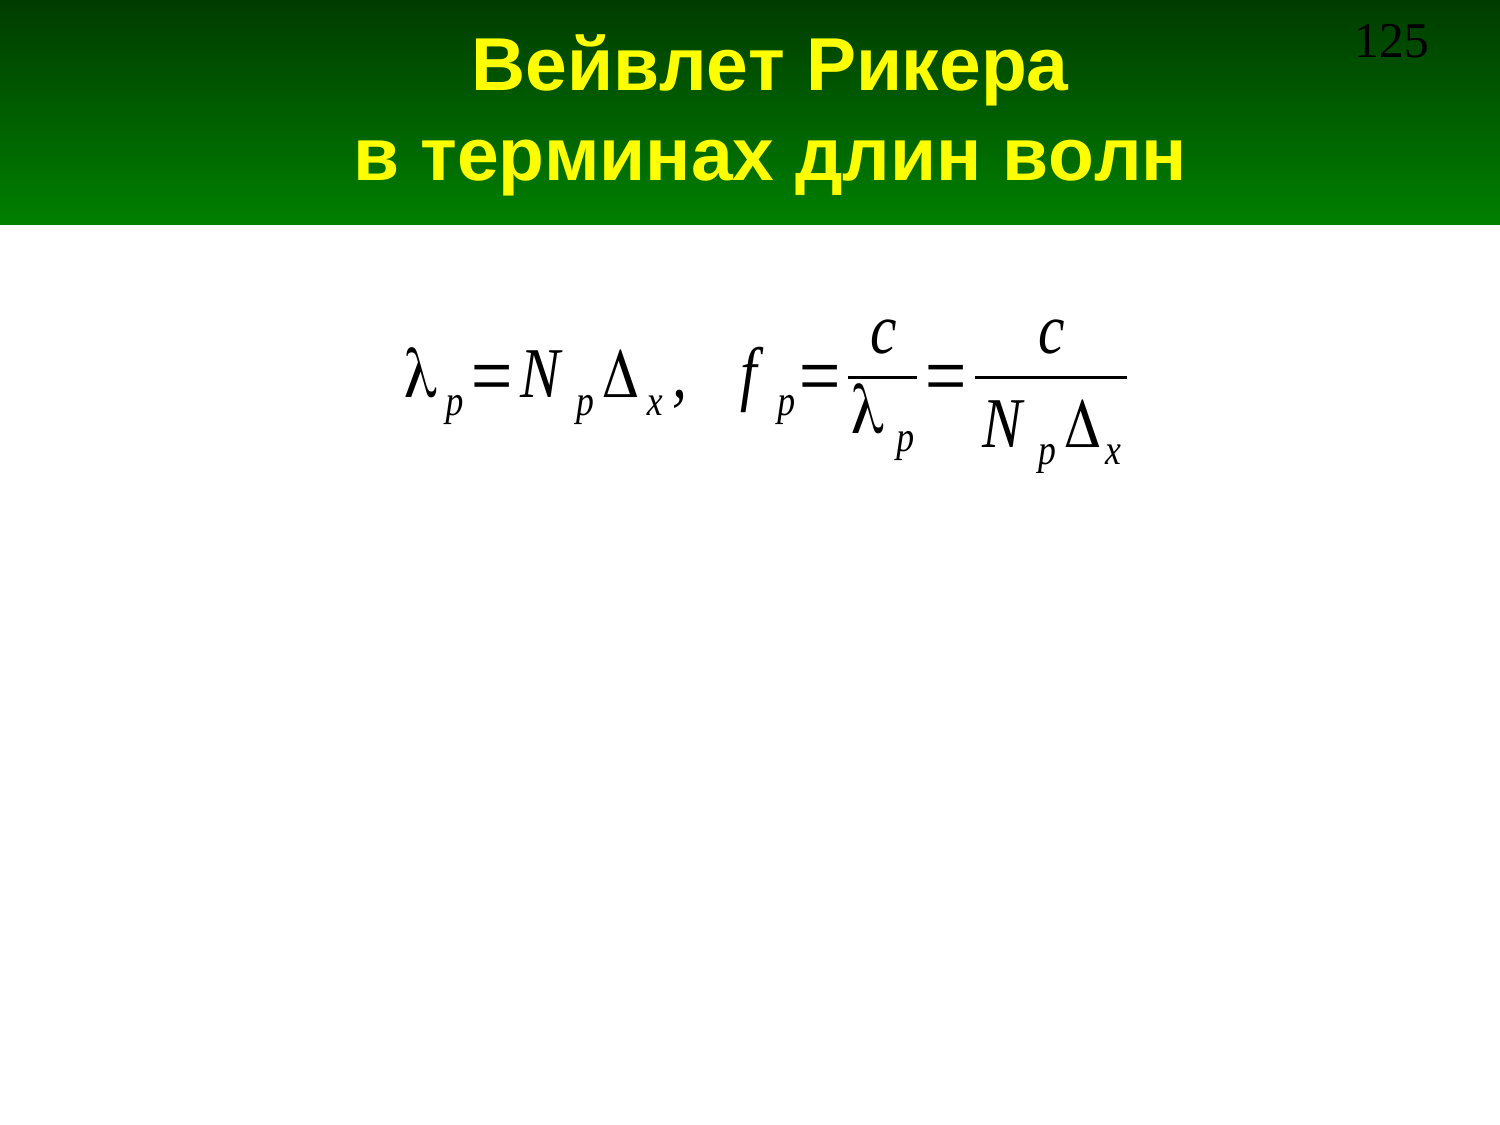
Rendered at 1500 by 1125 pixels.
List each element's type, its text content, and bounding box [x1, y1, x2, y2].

chart [389, 290, 1144, 473]
title Вейвлет Рикера в терминах длин волн [100, 7, 1441, 204]
